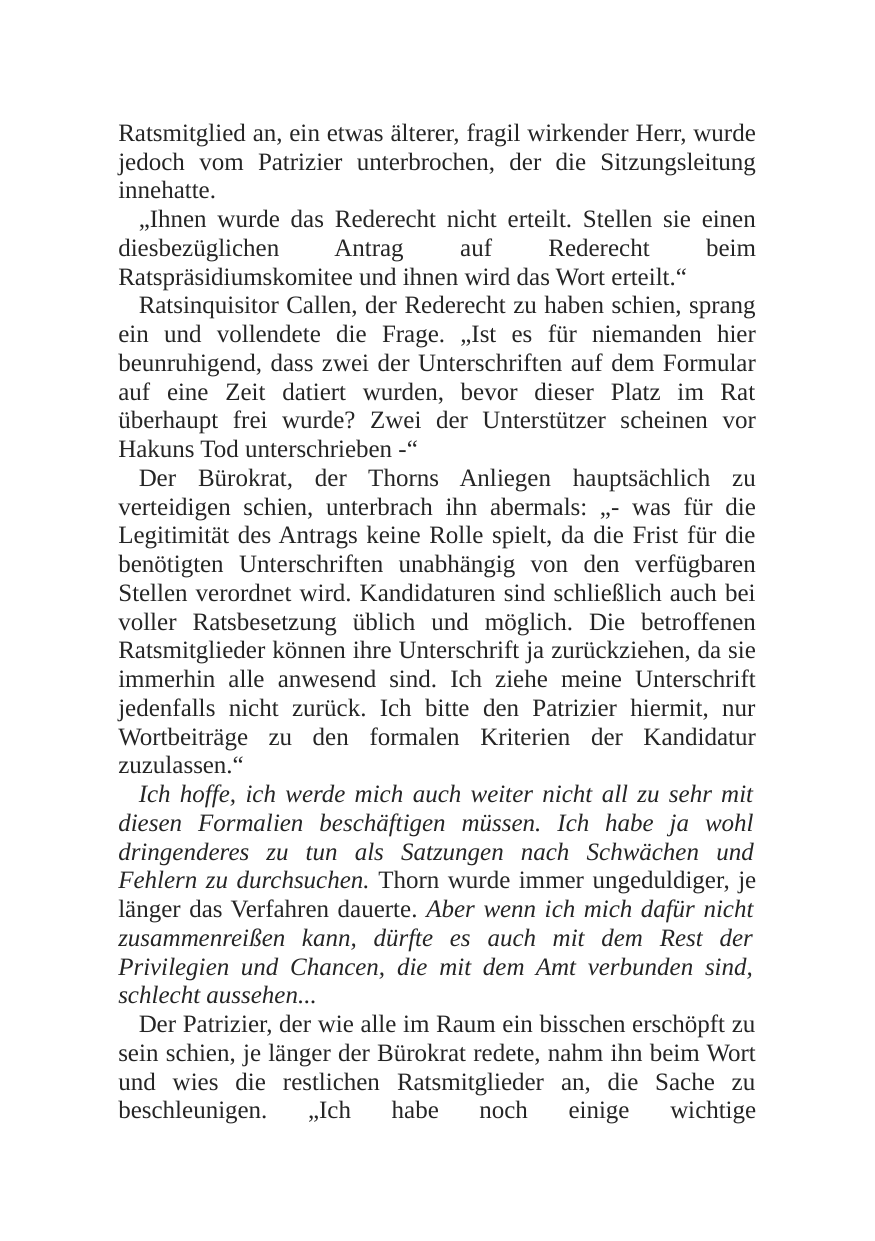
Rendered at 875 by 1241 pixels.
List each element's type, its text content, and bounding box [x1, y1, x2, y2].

text „Ihnen wurde das Rederecht nicht erteilt. Stellen sie einen diesbezüglichen Antrag auf Rederecht beim Ratspräsidiumskomitee und ihnen wird das Wort erteilt.“ [118, 204, 756, 291]
text Ratsmitglied an, ein etwas älterer, fragil wirkender Herr, wurde jedoch vom Patrizier unterbrochen, der die Sitzungsleitung innehatte. [118, 118, 756, 204]
text Ratsinquisitor Callen, der Rederecht zu haben schien, sprang ein und vollendete die Frage. „Ist es für niemanden hier beunruhigend, dass zwei der Unterschriften auf dem Formular auf eine Zeit datiert wurden, bevor dieser Platz im Rat überhaupt frei wurde? Zwei der Unterstützer scheinen vor Hakuns Tod unterschrieben -“ [118, 291, 756, 463]
text Der Patrizier, der wie alle im Raum ein bisschen erschöpft zu sein schien, je länger der Bürokrat redete, nahm ihn beim Wort und wies die restlichen Ratsmitglieder an, die Sache zu beschleunigen. „Ich habe noch einige wichtige [118, 1009, 756, 1124]
text Der Bürokrat, der Thorns Anliegen hauptsächlich zu verteidigen schien, unterbrach ihn abermals: „- was für die Legitimität des Antrags keine Rolle spielt, da die Frist für die benötigten Unterschriften unabhängig von den verfügbaren Stellen verordnet wird. Kandidaturen sind schließlich auch bei voller Ratsbesetzung üblich und möglich. Die betroffenen Ratsmitglieder können ihre Unterschrift ja zurückziehen, da sie immerhin alle anwesend sind. Ich ziehe meine Unterschrift jedenfalls nicht zurück. Ich bitte den Patrizier hiermit, nur Wortbeiträge zu den formalen Kriterien der Kandidatur zuzulassen.“ [118, 463, 756, 779]
text Ich hoffe, ich werde mich auch weiter nicht all zu sehr mit diesen Formalien beschäftigen müssen. Ich habe ja wohl dringenderes zu tun als Satzungen nach Schwächen und Fehlern zu durchsuchen. Thorn wurde immer ungeduldiger, je länger das Verfahren dauerte. Aber wenn ich mich dafür nicht zusammenreißen kann, dürfte es auch mit dem Rest der Privilegien und Chancen, die mit dem Amt verbunden sind, schlecht aussehen... [118, 779, 756, 1009]
